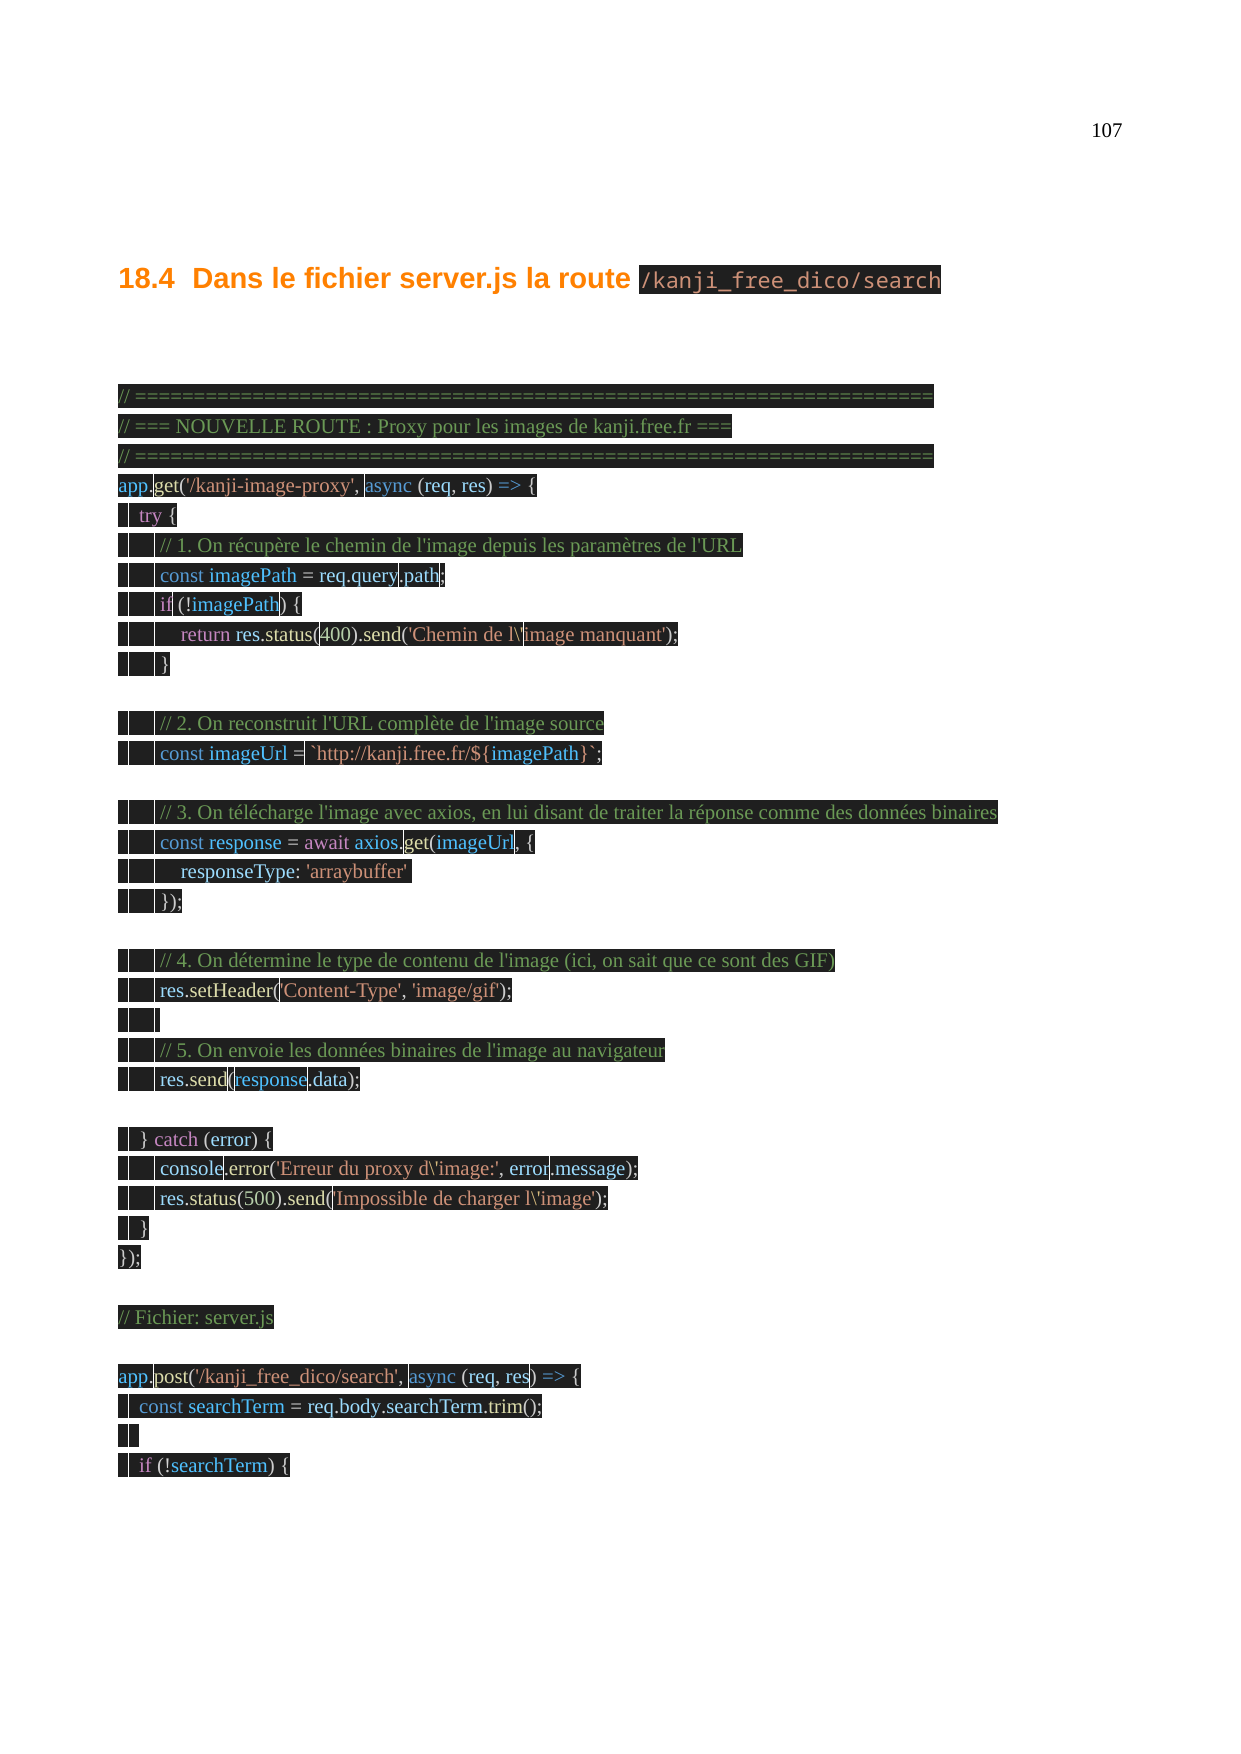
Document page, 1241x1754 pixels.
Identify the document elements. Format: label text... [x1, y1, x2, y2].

text const response = await axios.get(imageUrl, { [118, 824, 1122, 854]
text // Fichier: server.js [118, 1299, 1122, 1329]
text } catch (error) { [118, 1121, 1122, 1151]
subtitle Dans le fichier server.js la route /kanji_free_dico/search [118, 261, 1122, 294]
text // 5. On envoie les données binaires de l'image au navigateur [118, 1032, 1122, 1062]
text if (!imagePath) { [118, 587, 1122, 616]
text // ==================================================================== [118, 384, 1122, 408]
text console.error('Erreur du proxy d\'image:', error.message); [118, 1151, 1122, 1180]
text res.status(500).send('Impossible de charger l\'image'); [118, 1180, 1122, 1210]
text // 2. On reconstruit l'URL complète de l'image source [118, 705, 1122, 735]
text app.get('/kanji-image-proxy', async (req, res) => { [118, 468, 1122, 497]
text // 4. On détermine le type de contenu de l'image (ici, on sait que ce sont des GIF) [118, 943, 1122, 972]
text app.post('/kanji_free_dico/search', async (req, res) => { [118, 1358, 1122, 1388]
text if (!searchTerm) { [118, 1447, 1122, 1477]
text const imagePath = req.query.path; [118, 557, 1122, 587]
text // === NOUVELLE ROUTE : Proxy pour les images de kanji.free.fr === [118, 408, 1122, 438]
text responseType: 'arraybuffer' [118, 854, 1122, 883]
text res.setHeader('Content-Type', 'image/gif'); [118, 972, 1122, 1002]
text }); [118, 1240, 1122, 1269]
text // ==================================================================== [118, 438, 1122, 468]
text const imageUrl = `http://kanji.free.fr/${imagePath}`; [118, 735, 1122, 765]
text return res.status(400).send('Chemin de l\'image manquant'); [118, 616, 1122, 646]
text // 3. On télécharge l'image avec axios, en lui disant de traiter la réponse comme des données binaires [118, 794, 1122, 824]
text res.send(response.data); [118, 1062, 1122, 1091]
text }); [118, 883, 1122, 913]
text const searchTerm = req.body.searchTerm.trim(); [118, 1388, 1122, 1418]
text } [118, 646, 1122, 676]
text } [118, 1210, 1122, 1240]
text // 1. On récupère le chemin de l'image depuis les paramètres de l'URL [118, 527, 1122, 557]
text try { [118, 497, 1122, 527]
